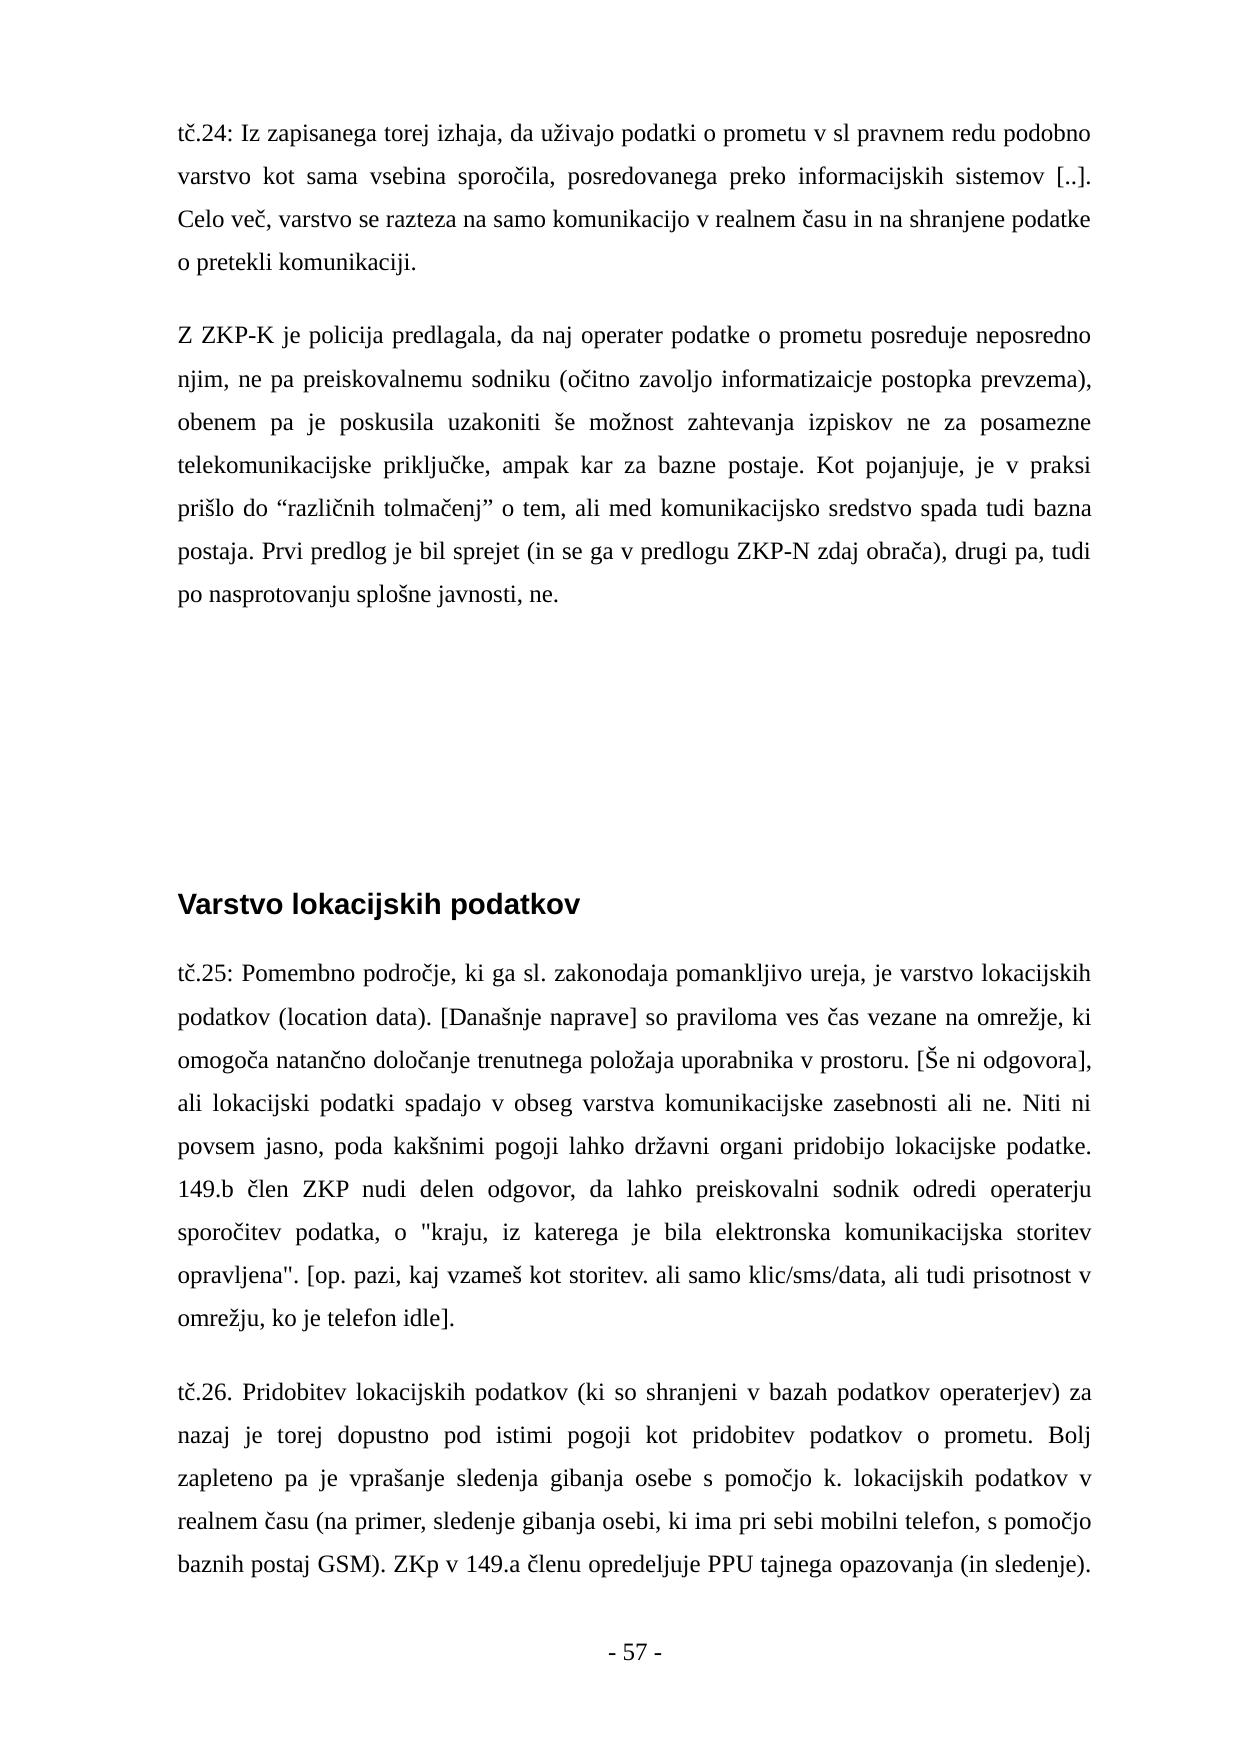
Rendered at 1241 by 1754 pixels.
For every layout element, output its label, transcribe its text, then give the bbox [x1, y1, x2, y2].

text Z ZKP-K je policija predlagala, da naj operater podatke o prometu posreduje neposredno njim, ne pa preiskovalnemu sodniku (očitno zavoljo informatizaicje postopka prevzema), obenem pa je poskusila uzakoniti še možnost zahtevanja izpiskov ne za posamezne telekomunikacijske priključke, ampak kar za bazne postaje. Kot pojanjuje, je v praksi prišlo do “različnih tolmačenj” o tem, ali med komunikacijsko sredstvo spada tudi bazna postaja. Prvi predlog je bil sprejet (in se ga v predlogu ZKP-N zdaj obrača), drugi pa, tudi po nasprotovanju splošne javnosti, ne. [177, 321, 1093, 608]
text tč.26. Pridobitev lokacijskih podatkov (ki so shranjeni v bazah podatkov operaterjev) za nazaj je torej dopustno pod istimi pogoji kot pridobitev podatkov o prometu. Bolj zapleteno pa je vprašanje sledenja gibanja osebe s pomočjo k. lokacijskih podatkov v realnem času (na primer, sledenje gibanja osebi, ki ima pri sebi mobilni telefon, s pomočjo baznih postaj GSM). ZKp v 149.a členu opredeljuje PPU tajnega opazovanja (in sledenje). [177, 1377, 1093, 1578]
text tč.24: Iz zapisanega torej izhaja, da uživajo podatki o prometu v sl pravnem redu podobno varstvo kot sama vsebina sporočila, posredovanega preko informacijskih sistemov [..]. Celo več, varstvo se razteza na samo komunikacijo v realnem času in na shranjene podatke o pretekli komunikaciji. [177, 118, 1093, 276]
subtitle Varstvo lokacijskih podatkov [177, 887, 1093, 921]
text tč.25: Pomembno področje, ki ga sl. zakonodaja pomankljivo ureja, je varstvo lokacijskih podatkov (location data). [Današnje naprave] so praviloma ves čas vezane na omrežje, ki omogoča natančno določanje trenutnega položaja uporabnika v prostoru. [Še ni odgovora], ali lokacijski podatki spadajo v obseg varstva komunikacijske zasebnosti ali ne. Niti ni povsem jasno, poda kakšnimi pogoji lahko državni organi pridobijo lokacijske podatke. 149.b člen ZKP nudi delen odgovor, da lahko preiskovalni sodnik odredi operaterju sporočitev podatka, o "kraju, iz katerega je bila elektronska komunikacijska storitev opravljena". [op. pazi, kaj vzameš kot storitev. ali samo klic/sms/data, ali tudi prisotnost v omrežju, ko je telefon idle]. [177, 958, 1093, 1332]
